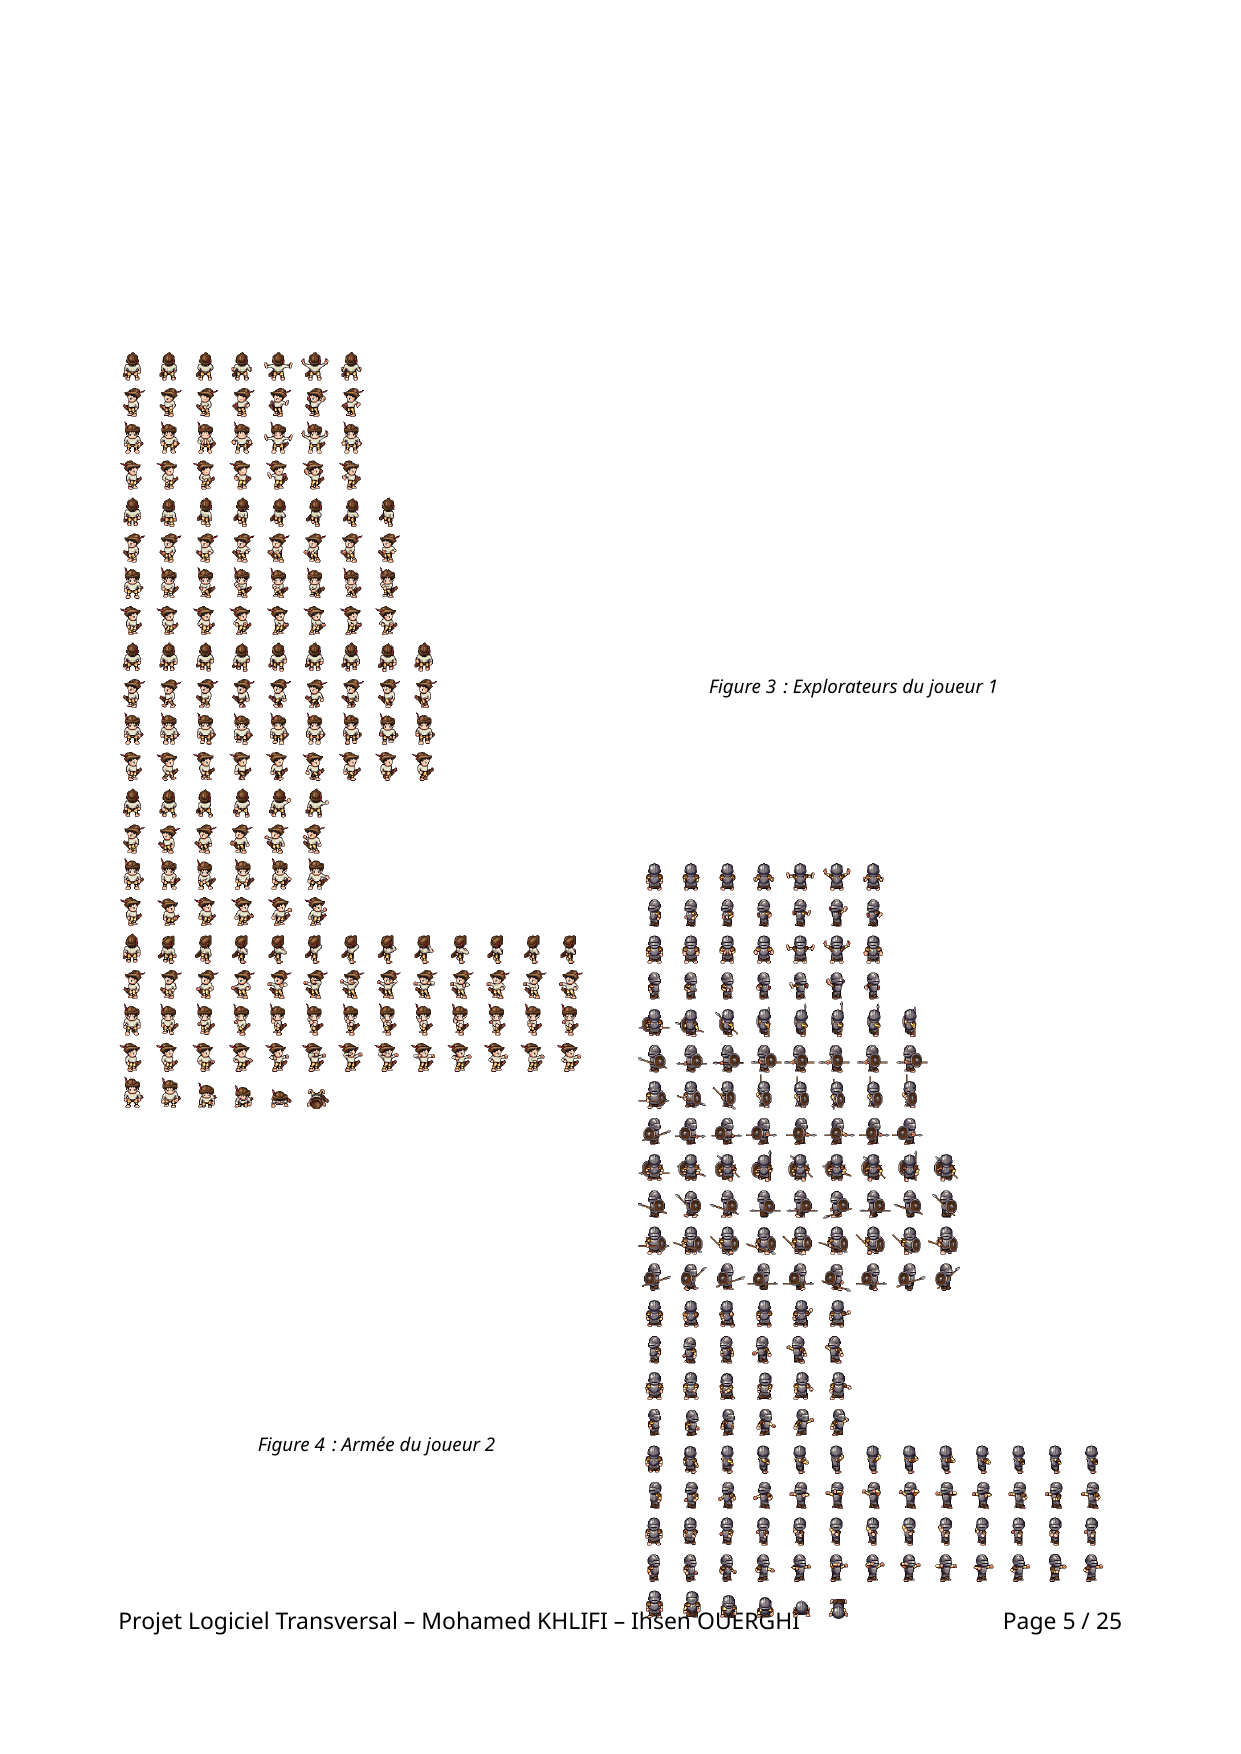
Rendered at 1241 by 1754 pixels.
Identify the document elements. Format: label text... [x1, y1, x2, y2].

picture [114, 346, 588, 1109]
text Figure 3 : Explorateurs du joueur 1 [588, 674, 1122, 699]
text Figure 4 : Armée du joueur 2 [118, 1432, 636, 1457]
picture [636, 855, 1110, 1619]
